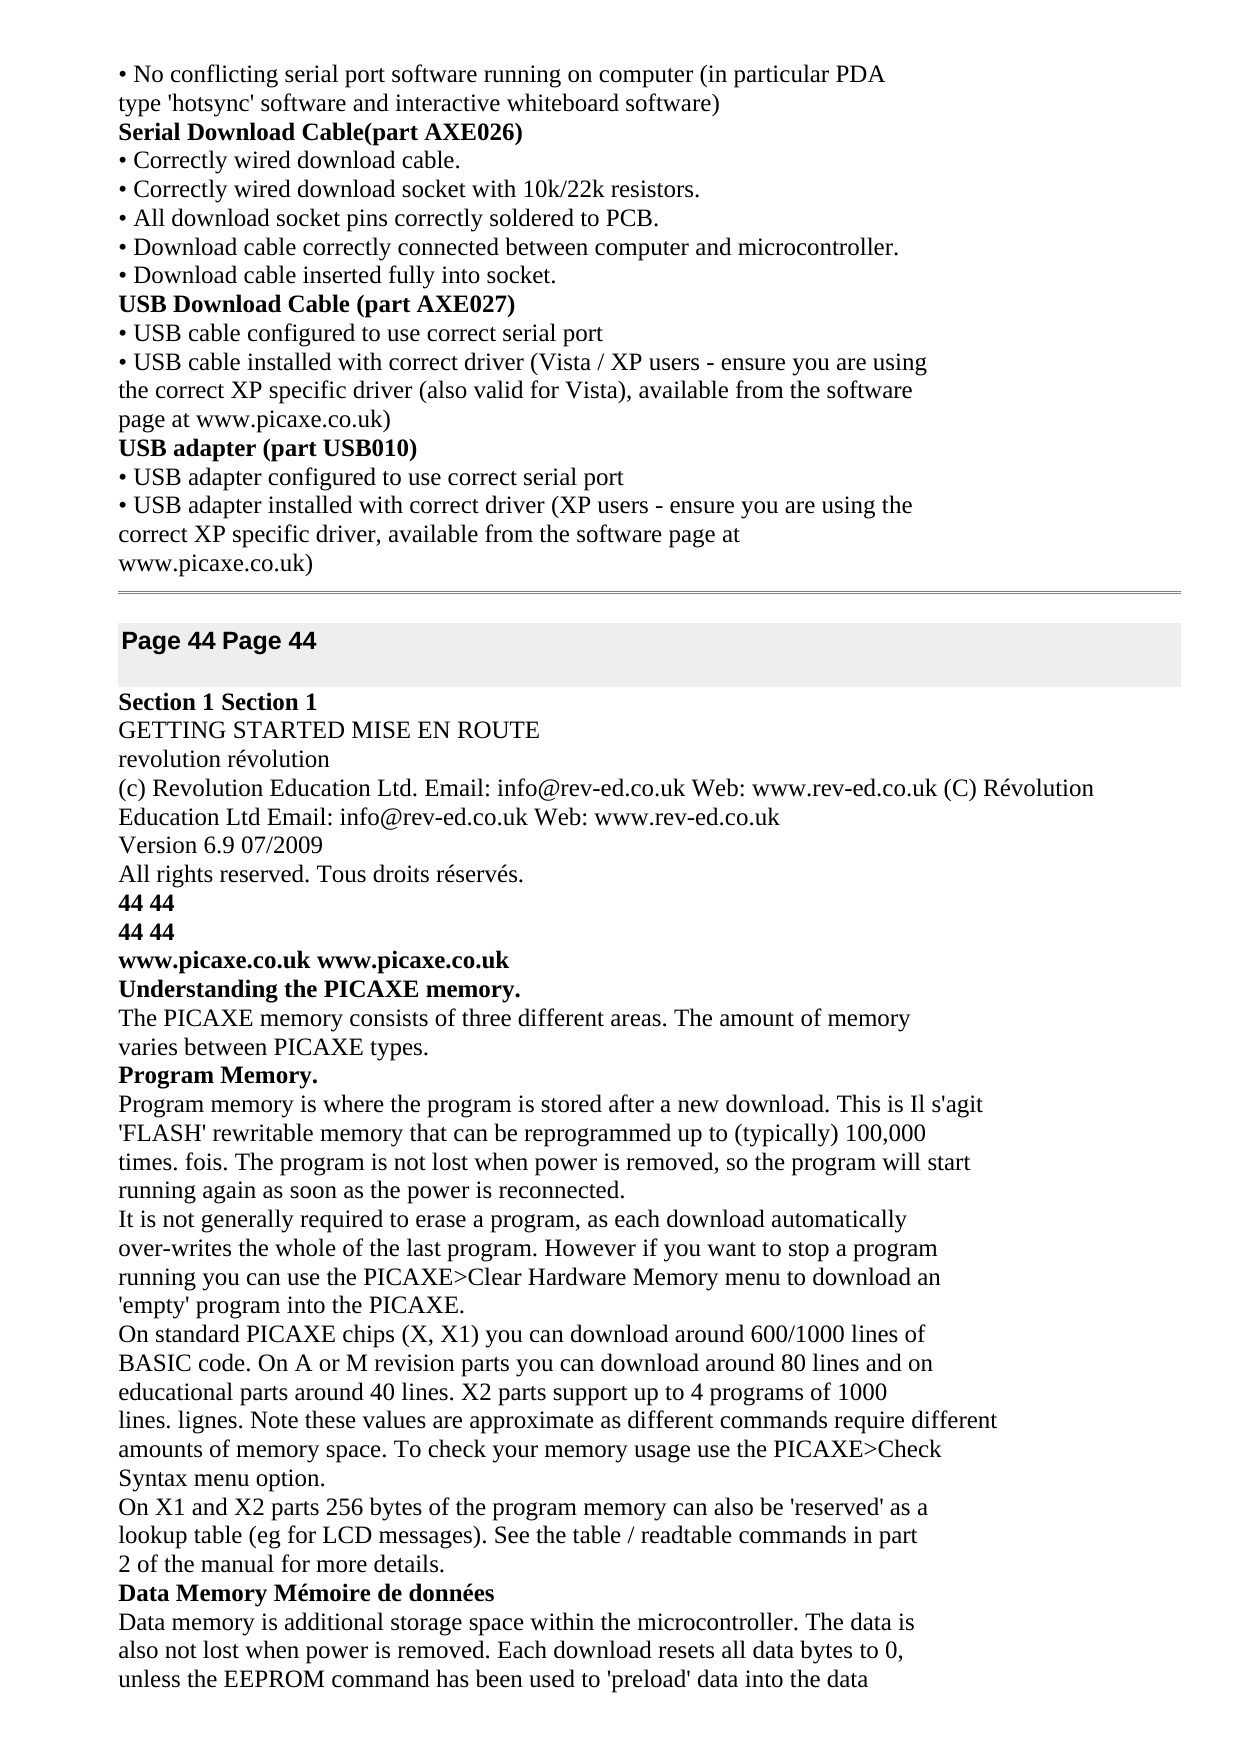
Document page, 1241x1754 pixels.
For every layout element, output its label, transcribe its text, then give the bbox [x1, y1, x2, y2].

text amounts of memory space. To check your memory usage use the PICAXE>Check [118, 1434, 1181, 1463]
text correct XP specific driver, available from the software page at [118, 519, 1181, 548]
text educational parts around 40 lines. X2 parts support up to 4 programs of 1000 [118, 1377, 1181, 1406]
text Program memory is where the program is stored after a new download. This is Il s'agit [118, 1089, 1181, 1118]
text type 'hotsync' software and interactive whiteboard software) [118, 88, 1181, 117]
text • USB adapter configured to use correct serial port [118, 462, 1181, 490]
text (c) Revolution Education Ltd. Email: info@rev-ed.co.uk Web: www.rev-ed.co.uk (C) Révolution Education Ltd Email: info@rev-ed.co.uk Web: www.rev-ed.co.uk [118, 773, 1181, 831]
text lines. lignes. Note these values are approximate as different commands require different [118, 1406, 1181, 1434]
text Version 6.9 07/2009 [118, 831, 1181, 859]
text • USB cable installed with correct driver (Vista / XP users - ensure you are using [118, 347, 1181, 375]
text • Download cable inserted fully into socket. [118, 260, 1181, 289]
text revolution révolution [118, 744, 1181, 773]
text over-writes the whole of the last program. However if you want to stop a program [118, 1233, 1181, 1262]
text Section 1 Section 1 [118, 687, 1181, 716]
text 'FLASH' rewritable memory that can be reprogrammed up to (typically) 100,000 [118, 1118, 1181, 1147]
text varies between PICAXE types. [118, 1032, 1181, 1061]
text unless the EEPROM command has been used to 'preload' data into the data [118, 1664, 1181, 1693]
text USB Download Cable (part AXE027) [118, 289, 1181, 318]
text • No conflicting serial port software running on computer (in particular PDA [118, 59, 1181, 88]
text BASIC code. On A or M revision parts you can download around 80 lines and on [118, 1348, 1181, 1377]
text The PICAXE memory consists of three different areas. The amount of memory [118, 1003, 1181, 1032]
text also not lost when power is removed. Each download resets all data bytes to 0, [118, 1636, 1181, 1664]
text 44 44 [118, 888, 1181, 917]
text It is not generally required to erase a program, as each download automatically [118, 1204, 1181, 1233]
text the correct XP specific driver (also valid for Vista), available from the software [118, 375, 1181, 404]
text • USB cable configured to use correct serial port [118, 318, 1181, 347]
text • Correctly wired download cable. [118, 145, 1181, 174]
text Syntax menu option. [118, 1463, 1181, 1492]
text • Correctly wired download socket with 10k/22k resistors. [118, 174, 1181, 203]
text • All download socket pins correctly soldered to PCB. [118, 203, 1181, 232]
text On X1 and X2 parts 256 bytes of the program memory can also be 'reserved' as a [118, 1492, 1181, 1521]
text Data Memory Mémoire de données [118, 1578, 1181, 1607]
text 2 of the manual for more details. [118, 1549, 1181, 1578]
text page at www.picaxe.co.uk) [118, 404, 1181, 433]
text running again as soon as the power is reconnected. [118, 1176, 1181, 1204]
text www.picaxe.co.uk www.picaxe.co.uk [118, 946, 1181, 974]
text running you can use the PICAXE>Clear Hardware Memory menu to download an [118, 1262, 1181, 1291]
text www.picaxe.co.uk) [118, 548, 1181, 577]
text • USB adapter installed with correct driver (XP users - ensure you are using the [118, 490, 1181, 519]
text USB adapter (part USB010) [118, 433, 1181, 462]
text All rights reserved. Tous droits réservés. [118, 859, 1181, 888]
text GETTING STARTED MISE EN ROUTE [118, 716, 1181, 744]
text Data memory is additional storage space within the microcontroller. The data is [118, 1607, 1181, 1636]
text 'empty' program into the PICAXE. [118, 1291, 1181, 1319]
text Understanding the PICAXE memory. [118, 974, 1181, 1003]
text Program Memory. [118, 1061, 1181, 1089]
text times. fois. The program is not lost when power is removed, so the program will start [118, 1147, 1181, 1176]
text Serial Download Cable(part AXE026) [118, 117, 1181, 145]
text On standard PICAXE chips (X, X1) you can download around 600/1000 lines of [118, 1319, 1181, 1348]
table_header Page 44 Page 44 [118, 623, 1181, 687]
text lookup table (eg for LCD messages). See the table / readtable commands in part [118, 1521, 1181, 1549]
text 44 44 [118, 917, 1181, 946]
text • Download cable correctly connected between computer and microcontroller. [118, 232, 1181, 260]
